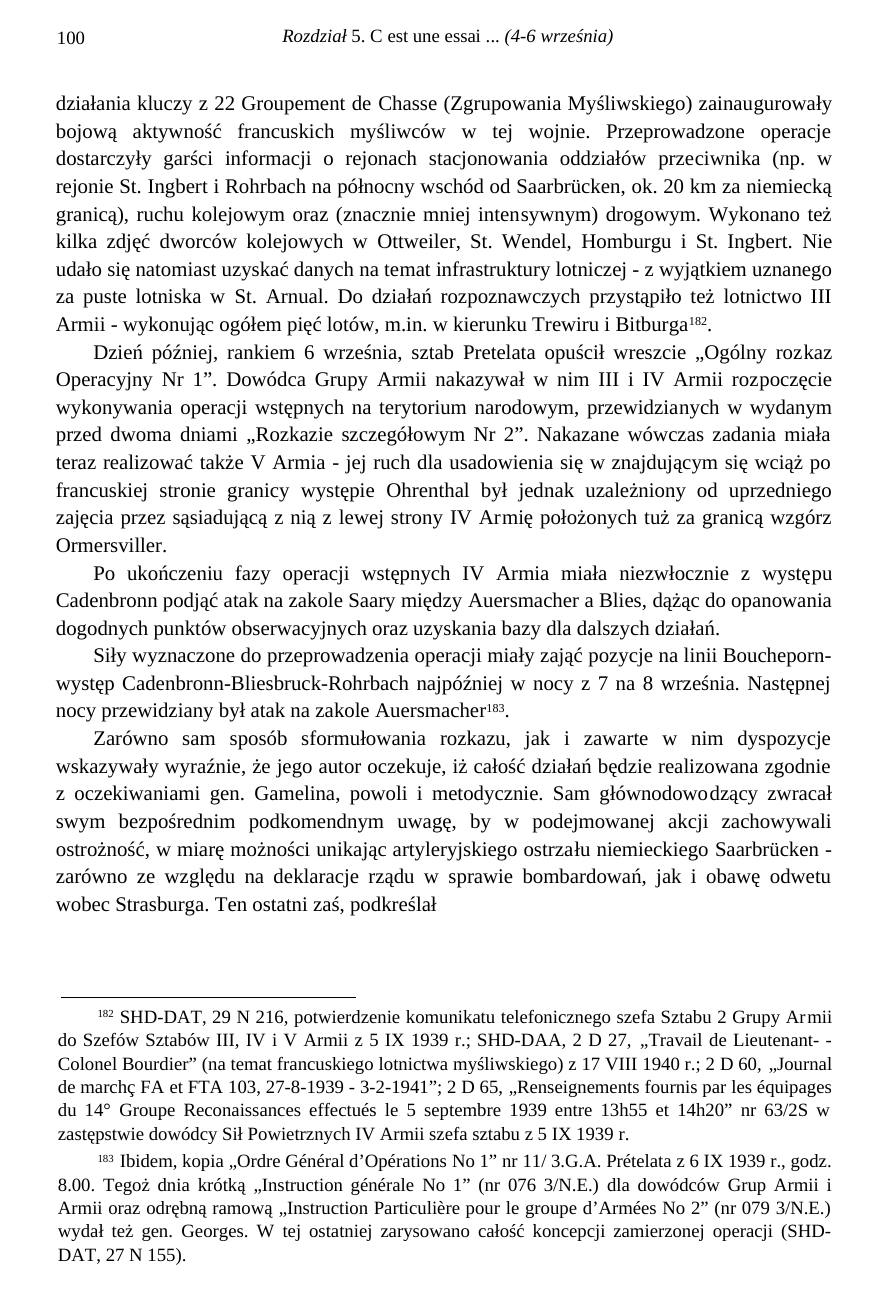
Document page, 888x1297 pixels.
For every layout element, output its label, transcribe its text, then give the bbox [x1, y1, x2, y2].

text Dzień później, rankiem 6 września, sztab Pretelata opuścił wreszcie „Ogólny roz­kaz Operacyjny Nr 1”. Dowódca Grupy Armii nakazywał w nim III i IV Armii roz­poczęcie wykonywania operacji wstępnych na terytorium narodowym, przewidzia­nych w wydanym przed dwoma dniami „Rozkazie szczegółowym Nr 2”. Nakazane wówczas zadania miała teraz realizować także V Armia - jej ruch dla usadowienia się w znajdującym się wciąż po francuskiej stronie granicy występie Ohrenthal był jed­nak uzależniony od uprzedniego zajęcia przez sąsiadującą z nią z lewej strony IV Ar­mię położonych tuż za granicą wzgórz Ormersviller. [56, 339, 832, 557]
text Po ukończeniu fazy operacji wstępnych IV Armia miała niezwłocznie z wystę­pu Cadenbronn podjąć atak na zakole Saary między Auersmacher a Blies, dążąc do opanowania dogodnych punktów obserwacyjnych oraz uzyskania bazy dla dalszych działań. [56, 560, 832, 640]
text 100 [57, 27, 91, 49]
text Rozdział 5. C est une essai ... (4-6 września) [282, 25, 615, 47]
text 182 SHD-DAT, 29 N 216, potwierdzenie komunikatu telefonicznego szefa Sztabu 2 Grupy Ar­mii do Szefów Sztabów III, IV i V Armii z 5 IX 1939 r.; SHD-DAA, 2 D 27, „Travail de Lieutenant- -Colonel Bourdier” (na temat francuskiego lotnictwa myśliwskiego) z 17 VIII 1940 r.; 2 D 60, „Journal de marchç FA et FTA 103, 27-8-1939 - 3-2-1941”; 2 D 65, „Renseignements fournis par les équipages du 14° Groupe Reconaissances effectués le 5 septembre 1939 entre 13h55 et 14h20” nr 63/2S w zastępstwie dowódcy Sił Powietrznych IV Armii szefa sztabu z 5 IX 1939 r. [58, 1006, 832, 1144]
text 183 Ibidem, kopia „Ordre Général d’Opérations No 1” nr 11/ 3.G.A. Prételata z 6 IX 1939 r., godz. 8.00. Tegoż dnia krótką „Instruction générale No 1” (nr 076 3/N.E.) dla dowódców Grup Armii i Armii oraz odrębną ramową „Instruction Particulière pour le groupe d’Armées No 2” (nr 079 3/N.E.) wydał też gen. Georges. W tej ostatniej zarysowano całość koncepcji zamierzonej operacji (SHD-DAT, 27 N 155). [58, 1150, 832, 1265]
text Zarówno sam sposób sformułowania rozkazu, jak i zawarte w nim dyspozycje wskazywały wyraźnie, że jego autor oczekuje, iż całość działań będzie realizowana zgodnie z oczekiwaniami gen. Gamelina, powoli i metodycznie. Sam głównodowo­dzący zwracał swym bezpośrednim podkomendnym uwagę, by w podejmowanej akcji zachowywali ostrożność, w miarę możności unikając artyleryjskiego ostrza­łu niemieckiego Saarbrücken - zarówno ze względu na deklaracje rządu w sprawie bombardowań, jak i obawę odwetu wobec Strasburga. Ten ostatni zaś, podkreślał [56, 726, 832, 916]
text Siły wyznaczone do przeprowadzenia operacji miały zająć pozycje na linii Boucheporn-występ Cadenbronn-Bliesbruck-Rohrbach najpóźniej w nocy z 7 na 8 września. Następnej nocy przewidziany był atak na zakole Auersmacher183. [56, 643, 832, 722]
text działania kluczy z 22 Groupement de Chasse (Zgrupowania Myśliwskiego) zainau­gurowały bojową aktywność francuskich myśliwców w tej wojnie. Przeprowadzone operacje dostarczyły garści informacji o rejonach stacjonowania oddziałów prze­ciwnika (np. w rejonie St. Ingbert i Rohrbach na północny wschód od Saarbrücken, ok. 20 km za niemiecką granicą), ruchu kolejowym oraz (znacznie mniej inten­sywnym) drogowym. Wykonano też kilka zdjęć dworców kolejowych w Ottweiler, St. Wendel, Homburgu i St. Ingbert. Nie udało się natomiast uzyskać danych na te­mat infrastruktury lotniczej - z wyjątkiem uznanego za puste lotniska w St. Arnual. Do działań rozpoznawczych przystąpiło też lotnictwo III Armii - wykonując ogółem pięć lotów, m.in. w kierunku Trewiru i Bitburga182. [56, 91, 832, 336]
